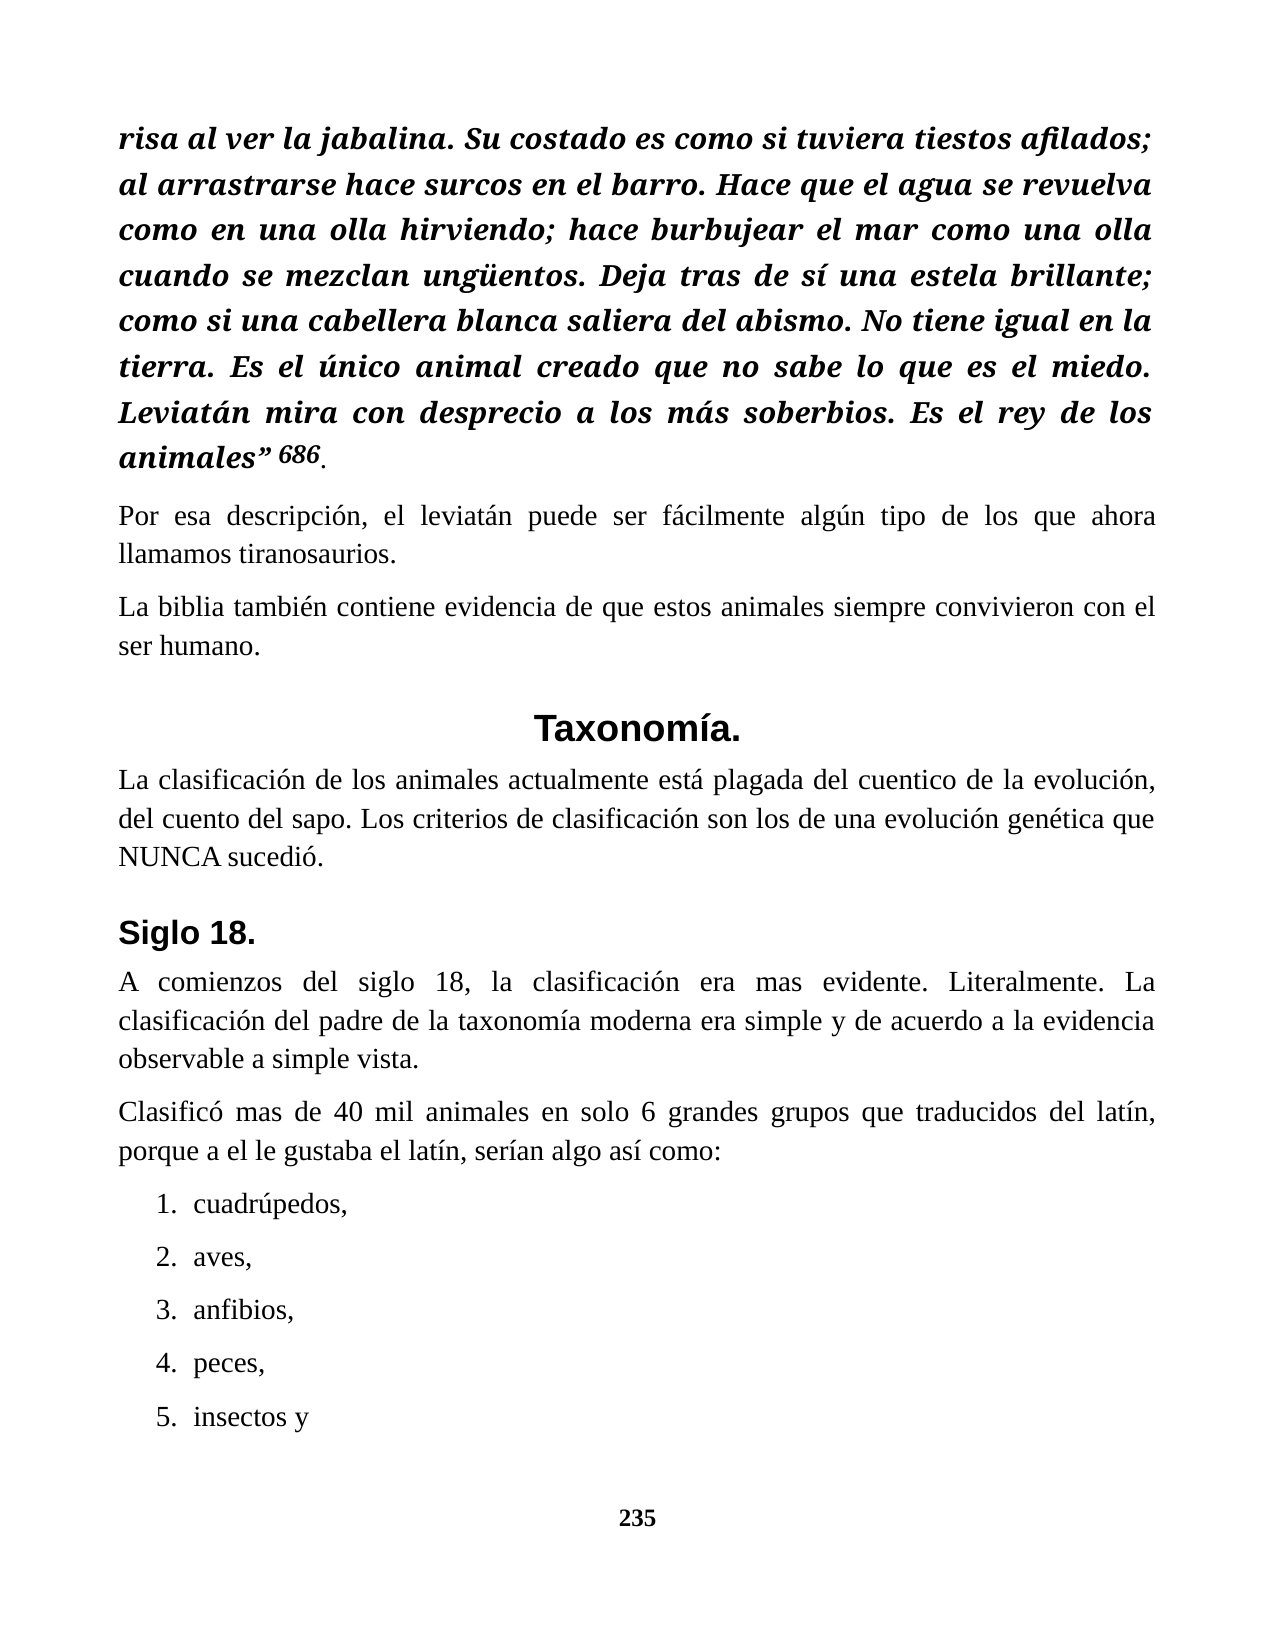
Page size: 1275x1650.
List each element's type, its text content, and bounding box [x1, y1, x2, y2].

list insectos y [156, 1399, 1157, 1432]
list aves, [156, 1239, 1157, 1273]
list peces, [156, 1346, 1157, 1379]
text La clasificación de los animales actualmente está plagada del cuentico de la evolución, del cuento del sapo. Los criterios de clasificación son los de una evolución genética que NUNCA sucedió. [118, 762, 1157, 873]
text risa al ver la jabalina. Su costado es como si tuviera tiestos afilados; al arrastrarse hace surcos en el barro. Hace que el agua se revuelva como en una olla hirviendo; hace burbujear el mar como una olla cuando se mezclan ungüentos. Deja tras de sí una estela brillante; como si una cabellera blanca saliera del abismo. No tiene igual en la tierra. Es el único animal creado que no sabe lo que es el miedo. Leviatán mira con desprecio a los más soberbios. Es el rey de los animales” . [118, 118, 1157, 477]
text A comienzos del siglo 18, la clasificación era mas evidente. Literalmente. La clasificación del padre de la taxonomía moderna era simple y de acuerdo a la evidencia observable a simple vista. [118, 964, 1157, 1075]
text Clasificó mas de 40 mil animales en solo 6 grandes grupos que traducidos del latín, porque a el le gustaba el latín, serían algo así como: [118, 1094, 1157, 1167]
list anfibios, [156, 1292, 1157, 1326]
text La biblia también contiene evidencia de que estos animales siempre convivieron con el ser humano. [118, 589, 1157, 661]
subtitle Taxonomía. [118, 706, 1157, 750]
list cuadrúpedos, [156, 1186, 1157, 1220]
text Por esa descripción, el leviatán puede ser fácilmente algún tipo de los que ahora llamamos tiranosaurios. [118, 498, 1157, 570]
subtitle Siglo 18. [118, 913, 1157, 952]
